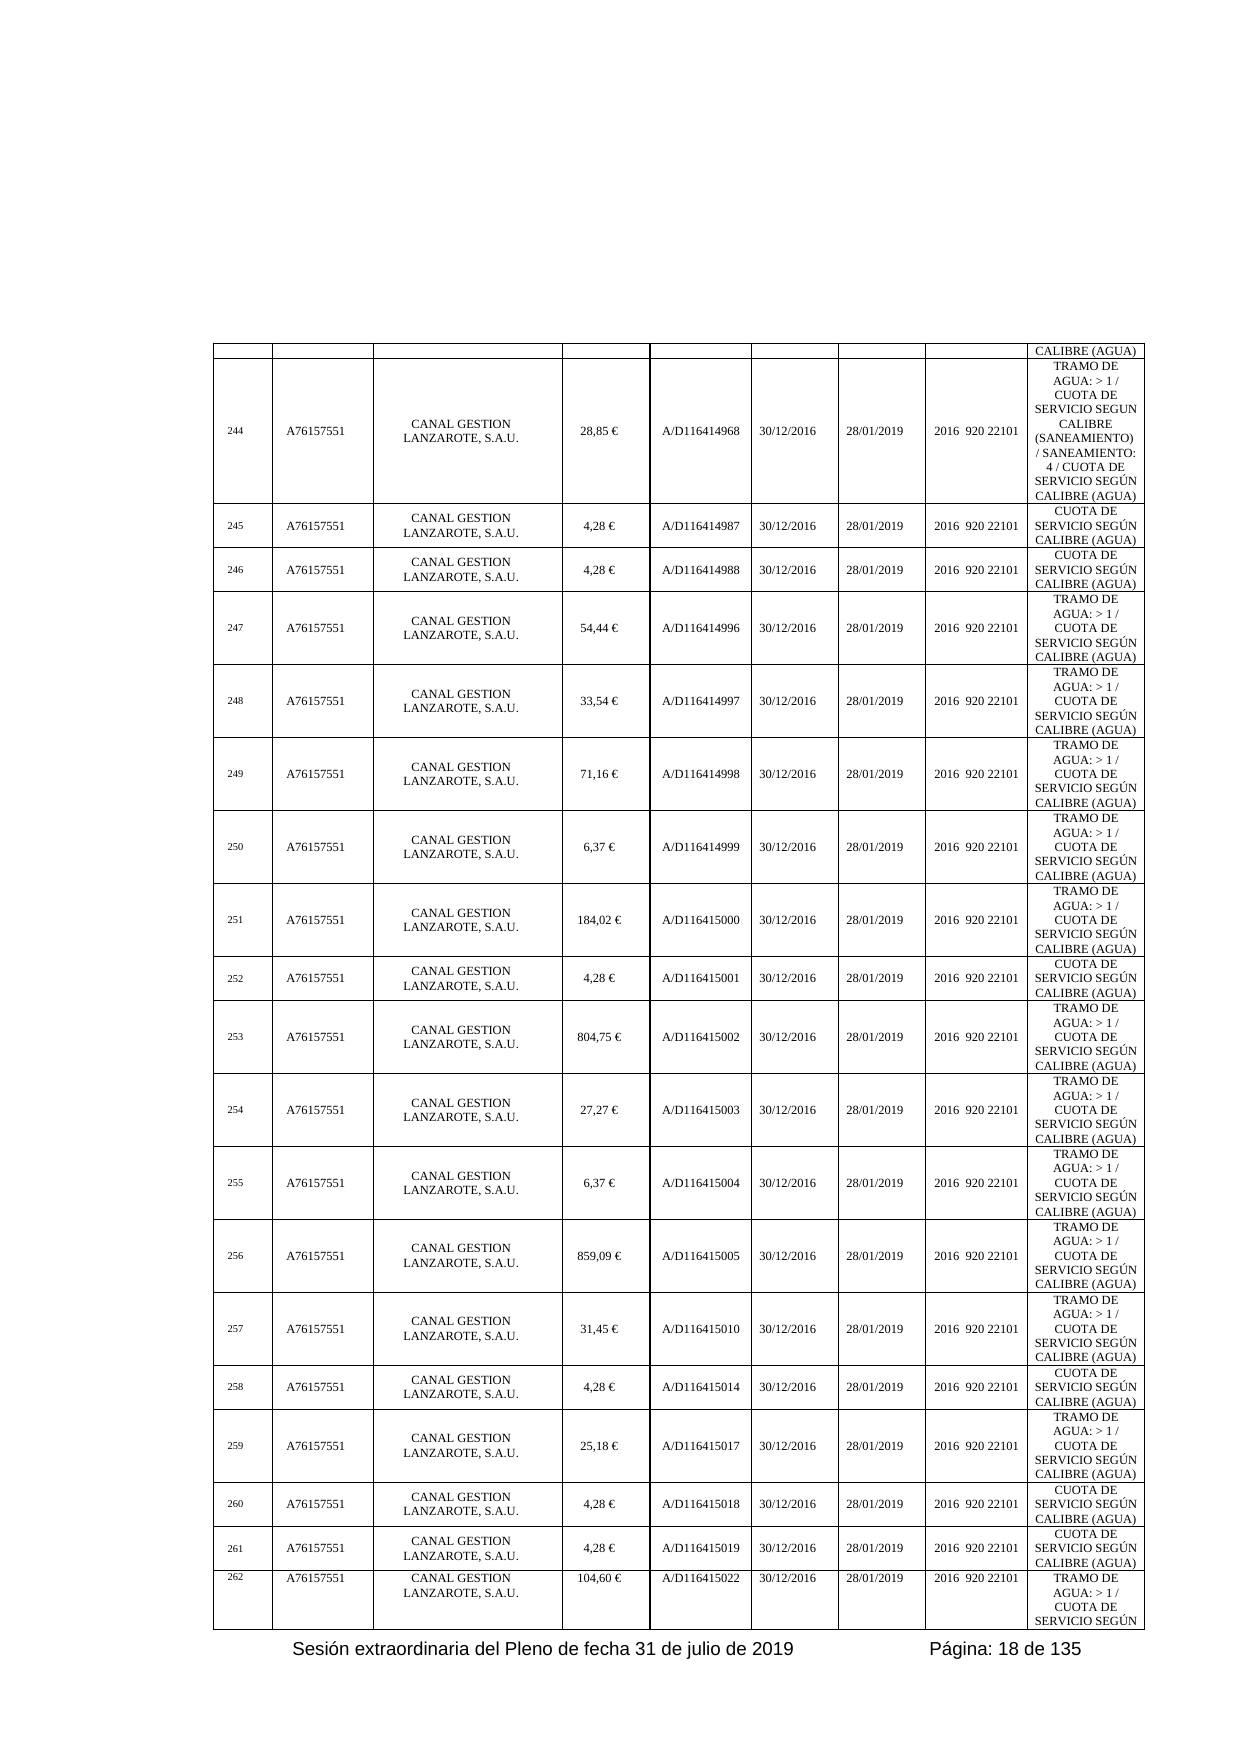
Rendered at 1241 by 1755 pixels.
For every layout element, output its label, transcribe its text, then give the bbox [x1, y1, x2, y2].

table_cell TRAMO DE AGUA: > 1 / CUOTA DE SERVICIO SEGÚN CALIBRE (AGUA) [1028, 811, 1144, 883]
table_cell A/D116415014 [651, 1366, 751, 1409]
table_cell 28/01/2019 [839, 1293, 925, 1364]
table_cell 4,28 € [563, 957, 649, 1000]
table_cell 6,37 € [563, 1147, 649, 1219]
table_cell A/D116415000 [651, 884, 751, 956]
table_cell CUOTA DE SERVICIO SEGÚN CALIBRE (AGUA) [1028, 548, 1144, 591]
table_cell 262 [214, 1571, 272, 1628]
table_cell TRAMO DE AGUA: > 1 / CUOTA DE SERVICIO SEGÚN CALIBRE (AGUA) [1028, 1410, 1144, 1482]
table_cell A76157551 [273, 359, 373, 503]
table_cell A/D116415005 [651, 1220, 751, 1292]
table_cell 30/12/2016 [752, 504, 838, 547]
table_cell TRAMO DE AGUA: > 1 / CUOTA DE SERVICIO SEGÚN CALIBRE (AGUA) [1028, 665, 1144, 737]
table_cell CUOTA DE SERVICIO SEGÚN CALIBRE (AGUA) [1028, 1483, 1144, 1526]
table_cell 256 [214, 1220, 272, 1292]
table_cell 2016 920 22101 [926, 1527, 1027, 1570]
table_cell A76157551 [273, 811, 373, 883]
table_cell 245 [214, 504, 272, 547]
table_cell 28/01/2019 [839, 359, 925, 503]
table_cell A/D116414968 [651, 359, 751, 503]
table_cell 6,37 € [563, 811, 649, 883]
table_cell CUOTA DE SERVICIO SEGÚN CALIBRE (AGUA) [1028, 504, 1144, 547]
table_cell 255 [214, 1147, 272, 1219]
table_cell A76157551 [273, 548, 373, 591]
table_cell [273, 344, 373, 358]
table_cell [563, 344, 649, 358]
table_cell TRAMO DE AGUA: > 1 / CUOTA DE SERVICIO SEGÚN CALIBRE (AGUA) [1028, 884, 1144, 956]
table_cell CANAL GESTION LANZAROTE, S.A.U. [374, 548, 562, 591]
table_cell CANAL GESTION LANZAROTE, S.A.U. [374, 1147, 562, 1219]
table_cell CANAL GESTION LANZAROTE, S.A.U. [374, 1366, 562, 1409]
table_cell A76157551 [273, 738, 373, 810]
table_cell 30/12/2016 [752, 548, 838, 591]
table_cell 30/12/2016 [752, 1366, 838, 1409]
table_cell 184,02 € [563, 884, 649, 956]
table_cell 257 [214, 1293, 272, 1364]
table_cell CUOTA DE SERVICIO SEGÚN CALIBRE (AGUA) [1028, 957, 1144, 1000]
table_cell TRAMO DE AGUA: > 1 / CUOTA DE SERVICIO SEGÚN CALIBRE (AGUA) [1028, 1001, 1144, 1073]
table_cell 244 [214, 359, 272, 503]
table_cell 2016 920 22101 [926, 592, 1027, 664]
table_cell TRAMO DE AGUA: > 1 / CUOTA DE SERVICIO SEGÚN CALIBRE (AGUA) [1028, 1293, 1144, 1364]
table_cell A76157551 [273, 957, 373, 1000]
table_cell A/D116415001 [651, 957, 751, 1000]
table_cell 251 [214, 884, 272, 956]
table_cell CANAL GESTION LANZAROTE, S.A.U. [374, 1571, 562, 1628]
table_cell 2016 920 22101 [926, 1074, 1027, 1146]
table_cell A/D116415002 [651, 1001, 751, 1073]
table_cell A/D116415017 [651, 1410, 751, 1482]
table_cell A/D116415019 [651, 1527, 751, 1570]
table_cell CANAL GESTION LANZAROTE, S.A.U. [374, 957, 562, 1000]
table_cell 28/01/2019 [839, 957, 925, 1000]
table_cell 28/01/2019 [839, 592, 925, 664]
table_cell 2016 920 22101 [926, 1147, 1027, 1219]
table_cell TRAMO DE AGUA: > 1 / CUOTA DE SERVICIO SEGUN CALIBRE (SANEAMIENTO) / SANEAMIENTO: 4 / CUOTA DE SERVICIO SEGÚN CALIBRE (AGUA) [1028, 359, 1144, 503]
table_cell 246 [214, 548, 272, 591]
table_cell CANAL GESTION LANZAROTE, S.A.U. [374, 1074, 562, 1146]
table_cell 2016 920 22101 [926, 957, 1027, 1000]
table_cell 804,75 € [563, 1001, 649, 1073]
table_cell A/D116414999 [651, 811, 751, 883]
table_cell 30/12/2016 [752, 359, 838, 503]
table_cell 30/12/2016 [752, 1001, 838, 1073]
table_cell 4,28 € [563, 1483, 649, 1526]
table_cell 247 [214, 592, 272, 664]
table_cell TRAMO DE AGUA: > 1 / CUOTA DE SERVICIO SEGÚN CALIBRE (AGUA) [1028, 1074, 1144, 1146]
table_cell CANAL GESTION LANZAROTE, S.A.U. [374, 1220, 562, 1292]
table_cell 2016 920 22101 [926, 811, 1027, 883]
table_cell 33,54 € [563, 665, 649, 737]
table_cell 253 [214, 1001, 272, 1073]
table_cell 2016 920 22101 [926, 548, 1027, 591]
table_cell A76157551 [273, 1366, 373, 1409]
table_cell 71,16 € [563, 738, 649, 810]
table_cell 859,09 € [563, 1220, 649, 1292]
table_cell 259 [214, 1410, 272, 1482]
table_cell 31,45 € [563, 1293, 649, 1364]
table_cell CUOTA DE SERVICIO SEGÚN CALIBRE (AGUA) [1028, 1527, 1144, 1570]
table_cell 2016 920 22101 [926, 359, 1027, 503]
table_cell 2016 920 22101 [926, 1410, 1027, 1482]
table_cell 2016 920 22101 [926, 665, 1027, 737]
table_cell A76157551 [273, 1527, 373, 1570]
table_cell CALIBRE (AGUA) [1028, 344, 1144, 358]
table_cell A76157551 [273, 1293, 373, 1364]
table_cell CANAL GESTION LANZAROTE, S.A.U. [374, 1527, 562, 1570]
table_cell 28/01/2019 [839, 1220, 925, 1292]
table_cell CANAL GESTION LANZAROTE, S.A.U. [374, 811, 562, 883]
table_cell A76157551 [273, 1410, 373, 1482]
table_cell 2016 920 22101 [926, 738, 1027, 810]
table_cell 28/01/2019 [839, 548, 925, 591]
table_cell A/D116415004 [651, 1147, 751, 1219]
table_cell A76157551 [273, 504, 373, 547]
table_cell 30/12/2016 [752, 1074, 838, 1146]
table_cell A/D116414998 [651, 738, 751, 810]
table_cell [752, 344, 838, 358]
table_cell 30/12/2016 [752, 1220, 838, 1292]
table_cell 250 [214, 811, 272, 883]
table_cell 30/12/2016 [752, 738, 838, 810]
table_cell 2016 920 22101 [926, 504, 1027, 547]
table_cell 28/01/2019 [839, 738, 925, 810]
table_cell 2016 920 22101 [926, 1366, 1027, 1409]
table_cell 249 [214, 738, 272, 810]
table_cell [651, 344, 751, 358]
table_cell 4,28 € [563, 1366, 649, 1409]
table_cell [214, 344, 272, 358]
table_cell 260 [214, 1483, 272, 1526]
table_cell A/D116414988 [651, 548, 751, 591]
table_cell 104,60 € [563, 1571, 649, 1628]
table_cell 30/12/2016 [752, 884, 838, 956]
table_cell 28,85 € [563, 359, 649, 503]
table_cell 28/01/2019 [839, 1527, 925, 1570]
table_cell 30/12/2016 [752, 811, 838, 883]
table_cell CANAL GESTION LANZAROTE, S.A.U. [374, 359, 562, 503]
table_cell CANAL GESTION LANZAROTE, S.A.U. [374, 1001, 562, 1073]
table_cell 258 [214, 1366, 272, 1409]
table_cell 28/01/2019 [839, 1410, 925, 1482]
table_cell CANAL GESTION LANZAROTE, S.A.U. [374, 1410, 562, 1482]
table_cell 30/12/2016 [752, 592, 838, 664]
table_cell 25,18 € [563, 1410, 649, 1482]
table_cell 4,28 € [563, 1527, 649, 1570]
table_cell A76157551 [273, 1074, 373, 1146]
table_cell 54,44 € [563, 592, 649, 664]
table_cell 28/01/2019 [839, 1483, 925, 1526]
table_cell A76157551 [273, 884, 373, 956]
table_cell 30/12/2016 [752, 1483, 838, 1526]
table_cell 4,28 € [563, 548, 649, 591]
table_cell 28/01/2019 [839, 811, 925, 883]
table_cell 28/01/2019 [839, 504, 925, 547]
table_cell 2016 920 22101 [926, 884, 1027, 956]
table_cell 27,27 € [563, 1074, 649, 1146]
table_cell 30/12/2016 [752, 1147, 838, 1219]
table_cell 30/12/2016 [752, 1571, 838, 1628]
table_cell A/D116414987 [651, 504, 751, 547]
table_cell A/D116415003 [651, 1074, 751, 1146]
table_cell TRAMO DE AGUA: > 1 / CUOTA DE SERVICIO SEGÚN CALIBRE (AGUA) [1028, 1147, 1144, 1219]
table_cell 30/12/2016 [752, 665, 838, 737]
table_cell 252 [214, 957, 272, 1000]
table_cell [839, 344, 925, 358]
table_cell 28/01/2019 [839, 1571, 925, 1628]
table_cell A/D116415022 [651, 1571, 751, 1628]
table_cell 248 [214, 665, 272, 737]
table_cell 30/12/2016 [752, 1293, 838, 1364]
table_cell 261 [214, 1527, 272, 1570]
table_cell CUOTA DE SERVICIO SEGÚN CALIBRE (AGUA) [1028, 1366, 1144, 1409]
table_cell 30/12/2016 [752, 1527, 838, 1570]
table_cell A76157551 [273, 1147, 373, 1219]
table_cell 28/01/2019 [839, 665, 925, 737]
table_cell A/D116414997 [651, 665, 751, 737]
table_cell A/D116414996 [651, 592, 751, 664]
table_cell TRAMO DE AGUA: > 1 / CUOTA DE SERVICIO SEGÚN CALIBRE (AGUA) [1028, 1220, 1144, 1292]
table_cell CANAL GESTION LANZAROTE, S.A.U. [374, 884, 562, 956]
table_cell 28/01/2019 [839, 1366, 925, 1409]
table_cell [374, 344, 562, 358]
table_cell CANAL GESTION LANZAROTE, S.A.U. [374, 504, 562, 547]
table_cell 2016 920 22101 [926, 1483, 1027, 1526]
table_cell 28/01/2019 [839, 1001, 925, 1073]
table_cell A76157551 [273, 1001, 373, 1073]
table_cell [926, 344, 1027, 358]
table_cell 2016 920 22101 [926, 1571, 1027, 1628]
table_cell 30/12/2016 [752, 957, 838, 1000]
table_cell A/D116415010 [651, 1293, 751, 1364]
table_cell CANAL GESTION LANZAROTE, S.A.U. [374, 1483, 562, 1526]
table_cell 2016 920 22101 [926, 1293, 1027, 1364]
table_cell A76157551 [273, 1220, 373, 1292]
table_cell TRAMO DE AGUA: > 1 / CUOTA DE SERVICIO SEGÚN CALIBRE (AGUA) [1028, 738, 1144, 810]
table_cell CANAL GESTION LANZAROTE, S.A.U. [374, 1293, 562, 1364]
table_cell 30/12/2016 [752, 1410, 838, 1482]
table_cell A76157551 [273, 592, 373, 664]
table_cell 2016 920 22101 [926, 1220, 1027, 1292]
table_cell TRAMO DE AGUA: > 1 / CUOTA DE SERVICIO SEGÚN [1028, 1571, 1144, 1628]
table_cell 4,28 € [563, 504, 649, 547]
table_cell 28/01/2019 [839, 884, 925, 956]
table_cell TRAMO DE AGUA: > 1 / CUOTA DE SERVICIO SEGÚN CALIBRE (AGUA) [1028, 592, 1144, 664]
table_cell A76157551 [273, 665, 373, 737]
table_cell CANAL GESTION LANZAROTE, S.A.U. [374, 738, 562, 810]
table_cell 28/01/2019 [839, 1074, 925, 1146]
table_cell 28/01/2019 [839, 1147, 925, 1219]
table_cell CANAL GESTION LANZAROTE, S.A.U. [374, 592, 562, 664]
table_cell A76157551 [273, 1483, 373, 1526]
table_cell A76157551 [273, 1571, 373, 1628]
table_cell 2016 920 22101 [926, 1001, 1027, 1073]
table_cell A/D116415018 [651, 1483, 751, 1526]
table_cell 254 [214, 1074, 272, 1146]
table_cell CANAL GESTION LANZAROTE, S.A.U. [374, 665, 562, 737]
